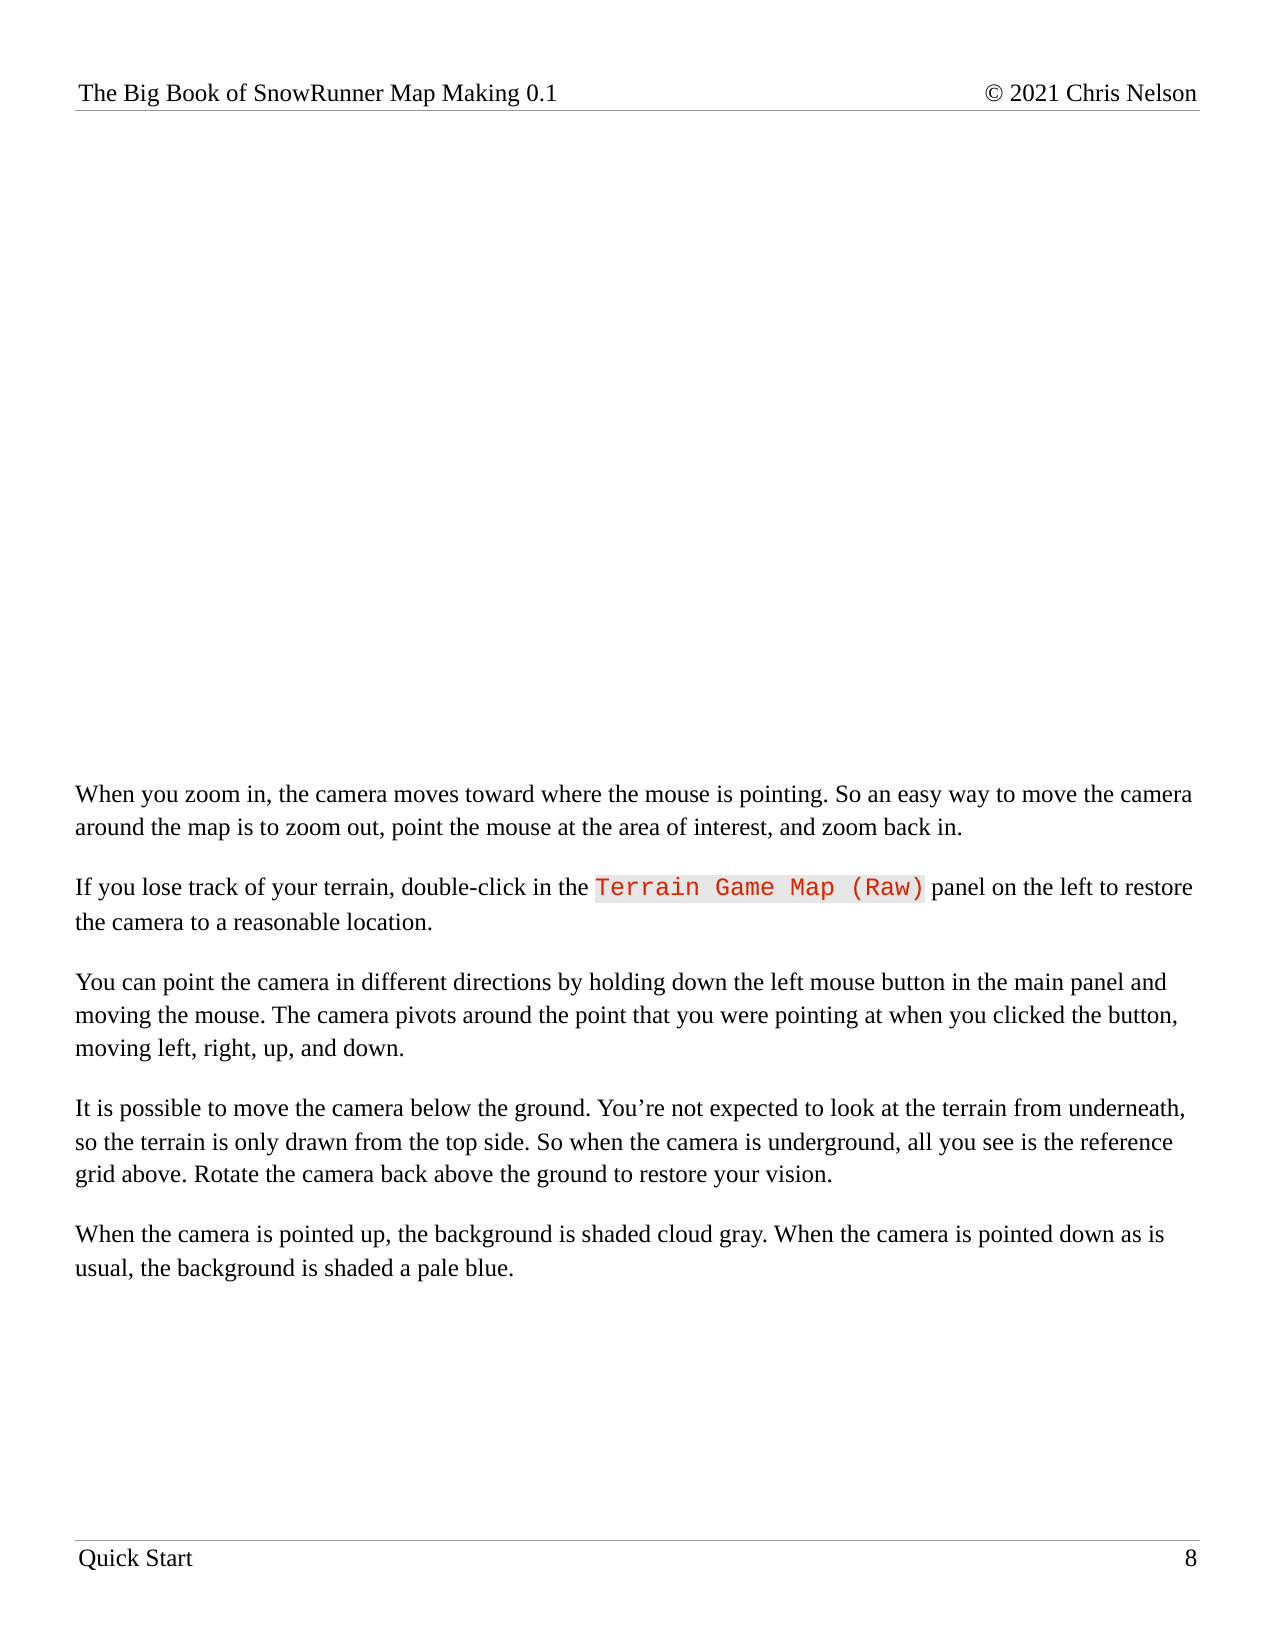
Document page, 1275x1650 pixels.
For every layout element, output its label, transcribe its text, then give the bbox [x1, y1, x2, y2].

text It is possible to move the camera below the ground. You’re not expected to look at the terrain from underneath, so the terrain is only drawn from the top side. So when the camera is underground, all you see is the reference grid above. Rotate the camera back above the ground to restore your vision. [75, 1093, 1200, 1188]
text If you lose track of your terrain, double-click in the Terrain Game Map (Raw) panel on the left to restore the camera to a reasonable location. [75, 872, 1200, 936]
text When the camera is pointed up, the background is shaded cloud gray. When the camera is pointed down as is usual, the background is shaded a pale blue. [75, 1219, 1200, 1281]
text When you zoom in, the camera moves toward where the mouse is pointing. So an easy way to move the camera around the map is to zoom out, point the mouse at the area of interest, and zoom back in. [75, 779, 1200, 841]
text You can point the camera in different directions by holding down the left mouse button in the main panel and moving the mouse. The camera pivots around the point that you were pointing at when you clicked the button, moving left, right, up, and down. [75, 967, 1200, 1062]
